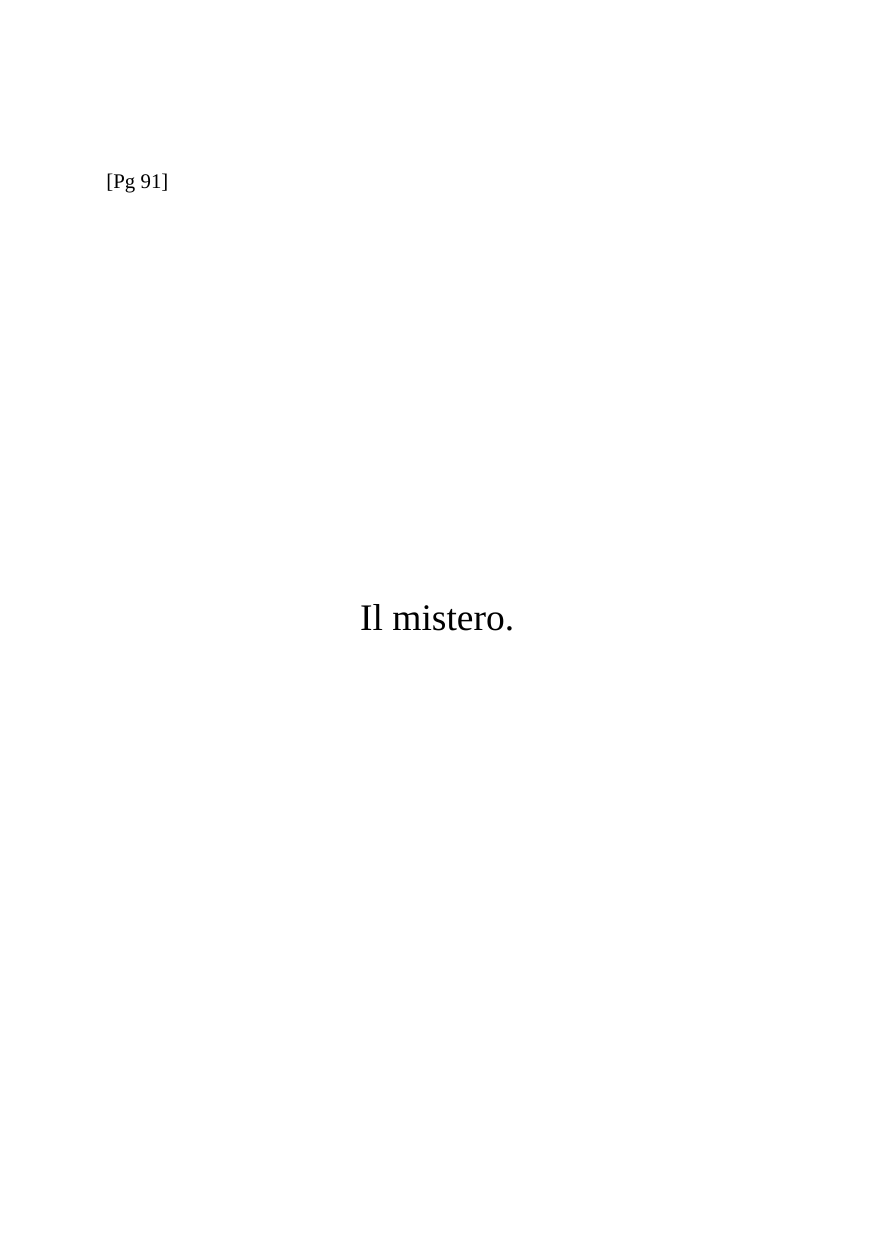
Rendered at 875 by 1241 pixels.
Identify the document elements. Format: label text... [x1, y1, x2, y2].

subtitle Il mistero. [106, 596, 768, 639]
text [Pg 91] [106, 169, 768, 193]
